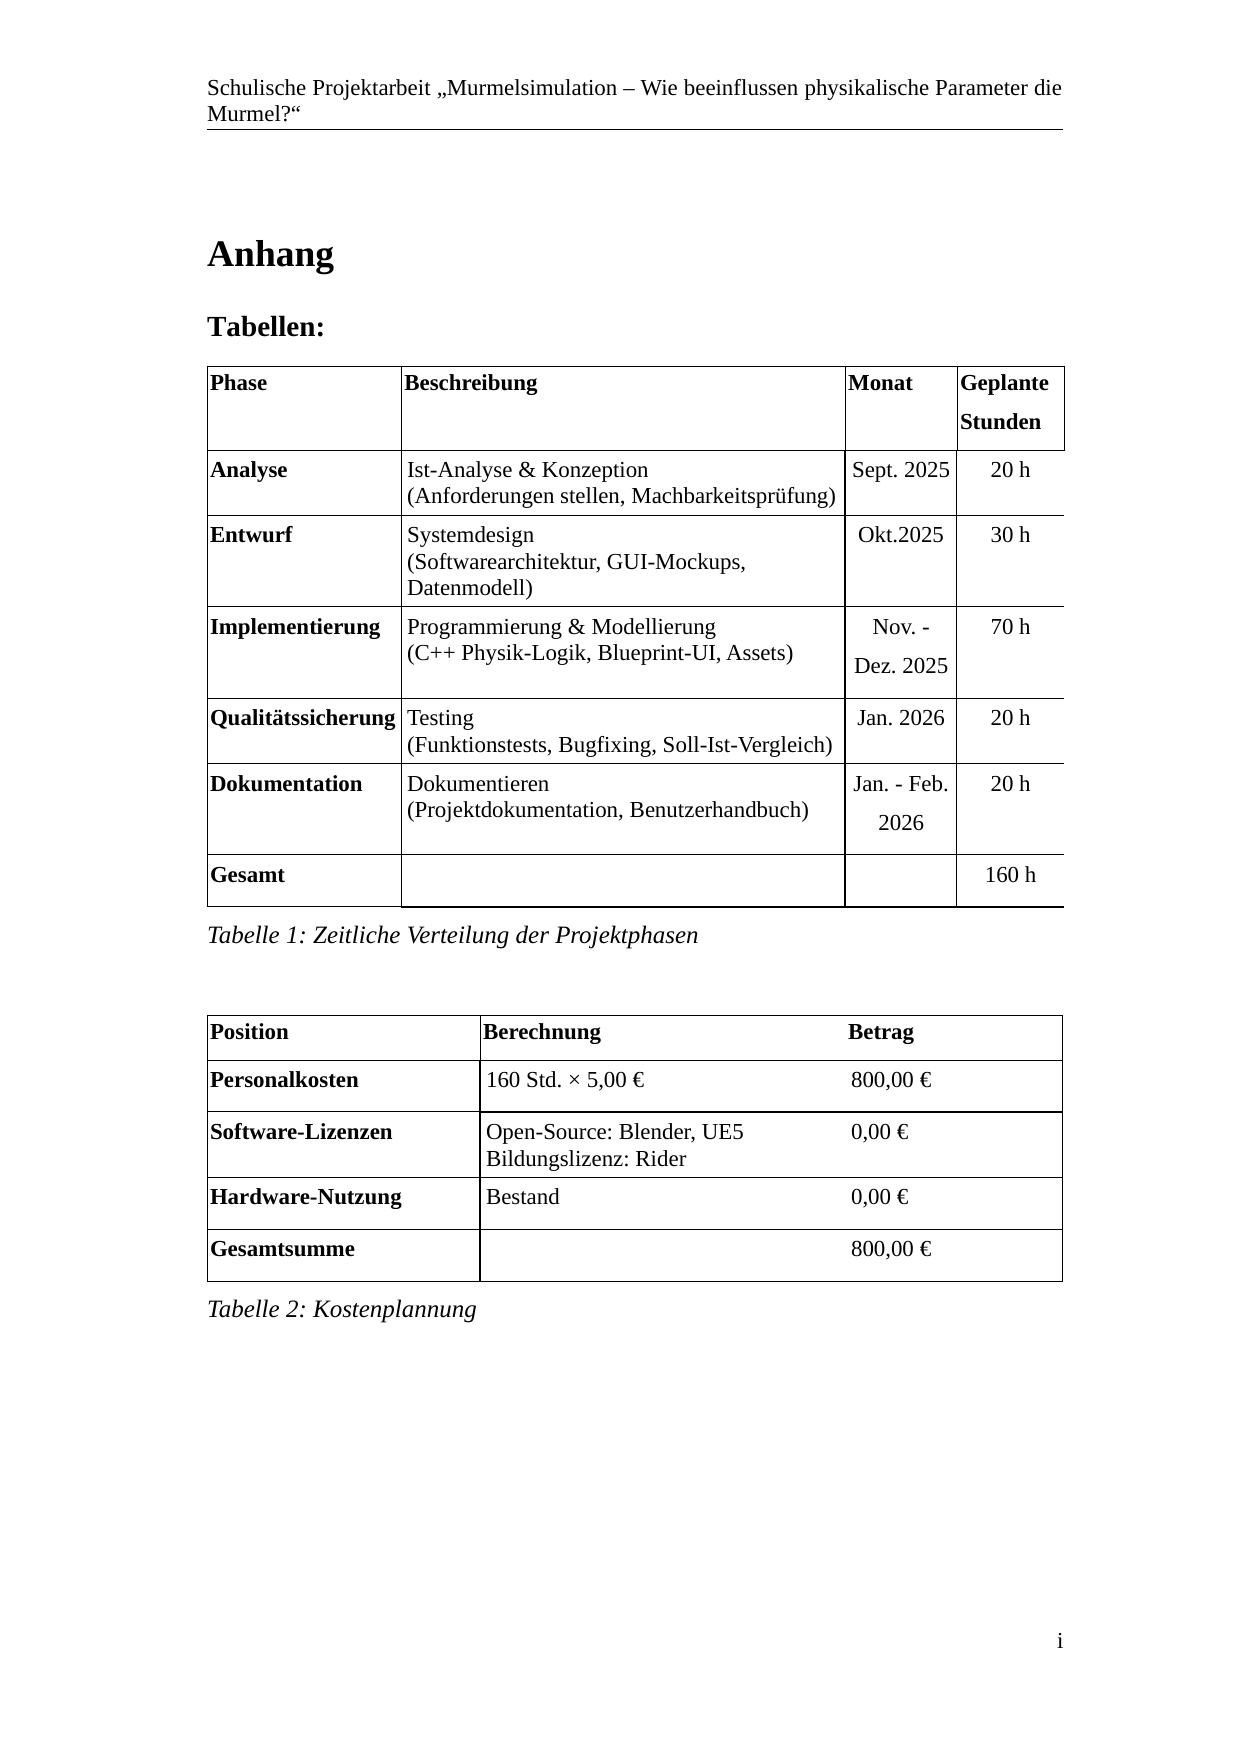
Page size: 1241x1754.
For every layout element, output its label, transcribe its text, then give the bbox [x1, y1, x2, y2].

table_header Berechnung [481, 1016, 845, 1060]
table_cell 0,00 € [845, 1113, 1062, 1177]
table_cell Systemdesign (Softwarearchitektur, GUI-Mockups, Datenmodell) [402, 516, 844, 606]
table_cell 800,00 € [845, 1061, 1062, 1111]
table_cell Personalkosten [208, 1061, 479, 1111]
table_header Betrag [845, 1016, 1062, 1060]
table_cell 160 Std. × 5,00 € [481, 1061, 845, 1111]
table_cell [481, 1230, 845, 1281]
table_cell Qualitätssicherung [208, 699, 401, 763]
table_cell Entwurf [208, 516, 401, 606]
table_cell Programmierung & Modellierung (C++ Physik-Logik, Blueprint-UI, Assets) [402, 607, 844, 698]
table_cell 0,00 € [845, 1178, 1062, 1229]
table_cell 20 h [957, 699, 1064, 763]
table_cell [846, 855, 956, 906]
table_header Monat [846, 367, 957, 450]
table_cell 30 h [957, 516, 1064, 606]
table_cell Okt.2025 [846, 516, 956, 606]
table_cell 800,00 € [845, 1230, 1062, 1281]
table_cell 160 h [957, 855, 1064, 906]
table_cell Software-Lizenzen [208, 1112, 479, 1177]
table_header Geplante Stunden [958, 367, 1064, 450]
table_cell 20 h [957, 764, 1064, 854]
table_cell Testing (Funktionstests, Bugfixing, Soll-Ist-Vergleich) [402, 699, 844, 763]
subtitle Tabellen: [207, 309, 1063, 342]
table_cell Gesamtsumme [208, 1230, 479, 1281]
table_cell Implementierung [208, 607, 401, 698]
table_cell Open-Source: Blender, UE5 Bildungslizenz: Rider [481, 1113, 845, 1177]
table_cell Gesamt [208, 855, 401, 906]
table_cell Bestand [481, 1178, 845, 1229]
table_header Phase [208, 367, 401, 450]
table_cell Analyse [208, 451, 401, 515]
table_cell Sept. 2025 [846, 451, 956, 515]
subtitle Anhang [207, 232, 1063, 275]
table_cell Ist-Analyse & Konzeption (Anforderungen stellen, Machbarkeitsprüfung) [402, 451, 844, 515]
text Tabelle 2: Kostenplannung [207, 1294, 1063, 1323]
table_cell Jan. 2026 [846, 699, 956, 763]
table_cell Dokumentation [208, 764, 401, 854]
table_cell Nov. - Dez. 2025 [846, 607, 956, 698]
table_cell 20 h [957, 451, 1064, 515]
table_cell [402, 855, 844, 906]
text Tabelle 1: Zeitliche Verteilung der Projektphasen [207, 920, 1063, 949]
table_cell 70 h [957, 607, 1064, 698]
table_header Beschreibung [402, 367, 845, 450]
table_cell Jan. - Feb. 2026 [846, 764, 956, 854]
table_cell Dokumentieren (Projektdokumentation, Benutzerhandbuch) [402, 764, 844, 854]
table_cell Hardware-Nutzung [208, 1178, 479, 1229]
table_header Position [208, 1016, 480, 1060]
